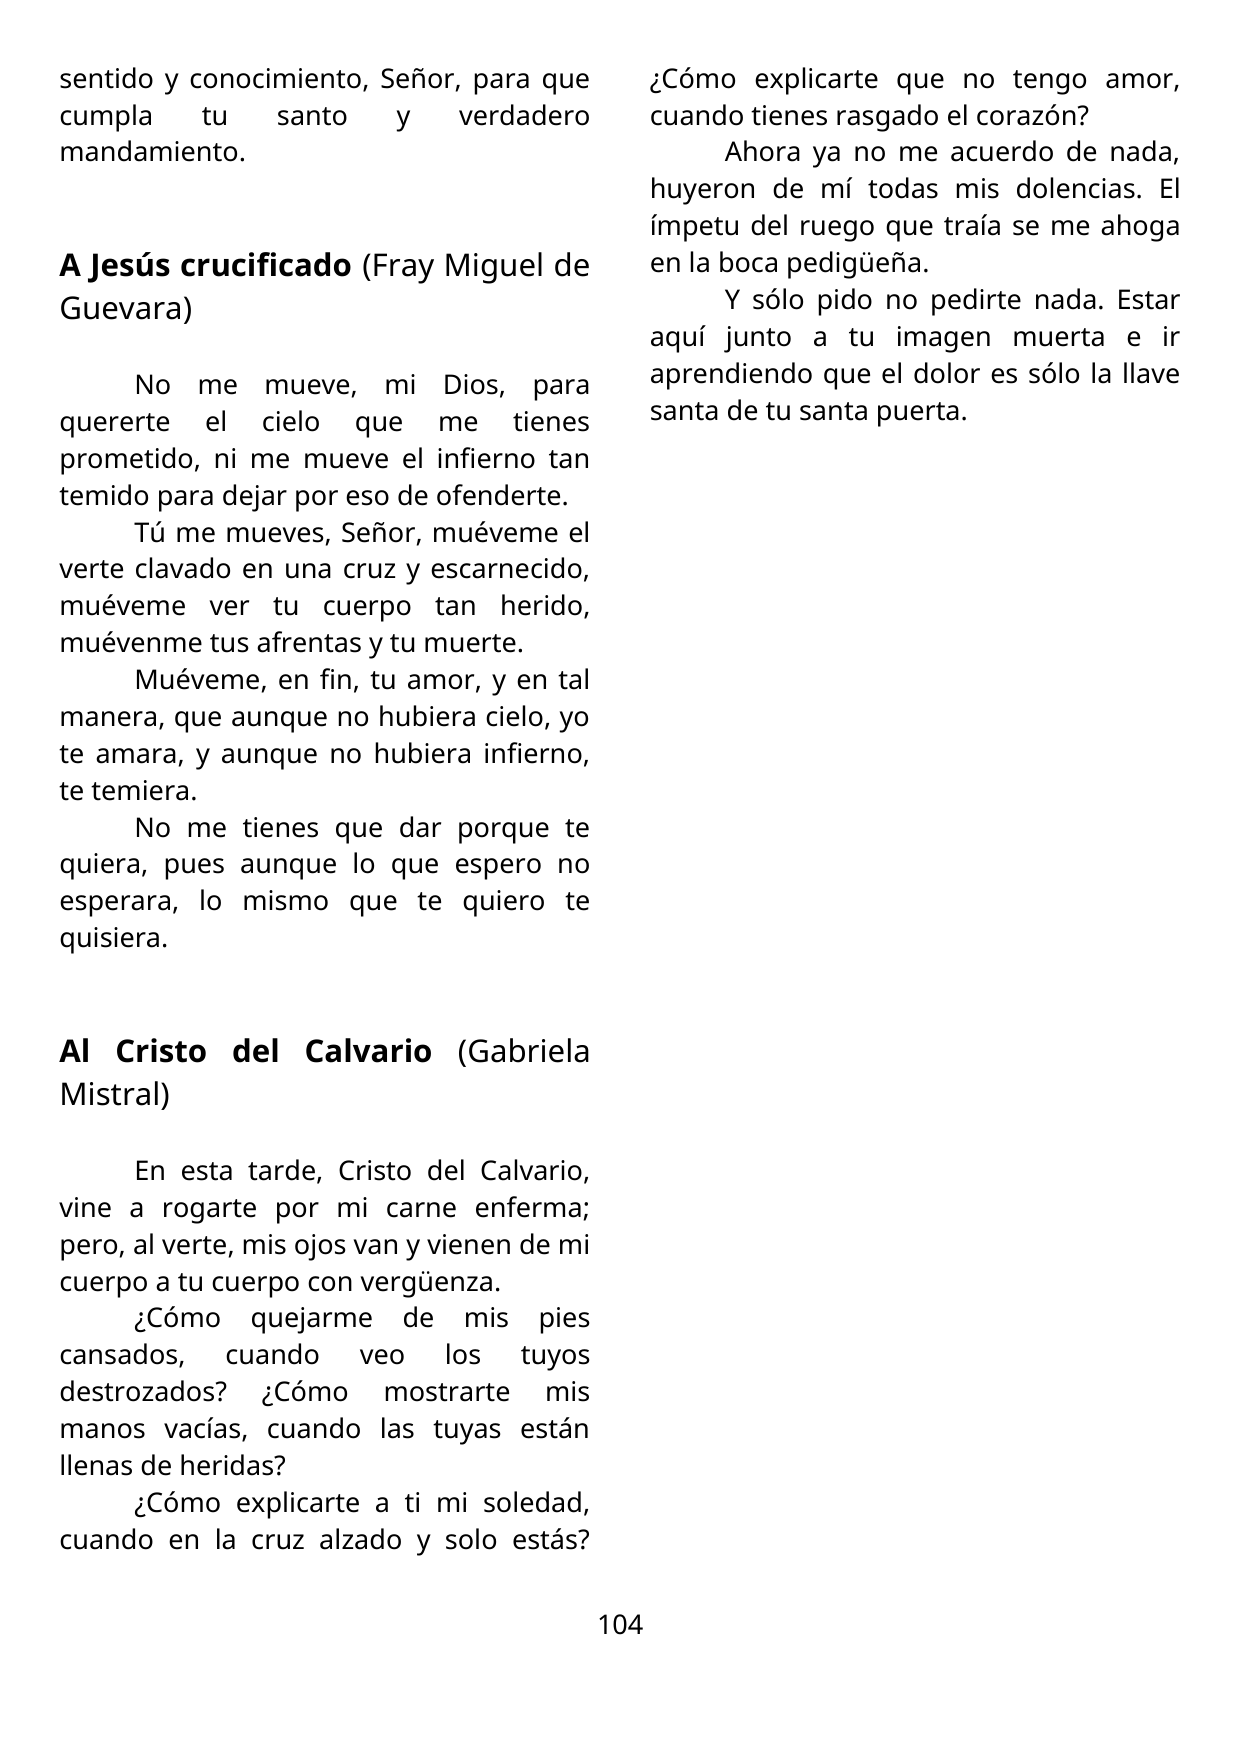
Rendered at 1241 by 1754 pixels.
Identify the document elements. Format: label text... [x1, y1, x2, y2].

subtitle Al Cristo del Calvario (Gabriela Mistral) [59, 1029, 591, 1114]
subtitle En esta tarde, Cristo del Calvario, vine a rogarte por mi carne enferma; pero, al verte, mis ojos van y vienen de mi cuerpo a tu cuerpo con vergüenza. [59, 1151, 591, 1299]
subtitle A Jesús crucificado (Fray Miguel de Guevara) [59, 243, 591, 329]
subtitle Muéveme, en fin, tu amor, y en tal manera, que aunque no hubiera cielo, yo te amara, y aunque no hubiera infierno, te temiera. [59, 661, 591, 808]
subtitle ¿Cómo explicarte a ti mi soledad, cuando en la cruz alzado y solo estás? [59, 1483, 591, 1557]
subtitle No me tienes que dar porque te quiera, pues aunque lo que espero no esperara, lo mismo que te quiero te quisiera. [59, 808, 591, 956]
subtitle ¿Cómo quejarme de mis pies cansados, cuando veo los tuyos destrozados? ¿Cómo mostrarte mis manos vacías, cuando las tuyas están llenas de heridas? [59, 1299, 591, 1483]
subtitle ¿Cómo explicarte que no tengo amor, cuando tienes rasgado el corazón? [649, 59, 1181, 133]
subtitle Y sólo pido no pedirte nada. Estar aquí junto a tu imagen muerta e ir aprendiendo que el dolor es sólo la llave santa de tu santa puerta. [649, 280, 1181, 428]
subtitle sentido y conocimiento, Señor, para que cumpla tu santo y verdadero mandamiento. [59, 59, 591, 170]
subtitle No me mueve, mi Dios, para quererte el cielo que me tienes prometido, ni me mueve el infierno tan temido para dejar por eso de ofenderte. [59, 366, 591, 513]
subtitle Ahora ya no me acuerdo de nada, huyeron de mí todas mis dolencias. El ímpetu del ruego que traía se me ahoga en la boca pedigüeña. [649, 133, 1181, 280]
subtitle Tú me mueves, Señor, muéveme el verte clavado en una cruz y escarnecido, muéveme ver tu cuerpo tan herido, muévenme tus afrentas y tu muerte. [59, 513, 591, 661]
